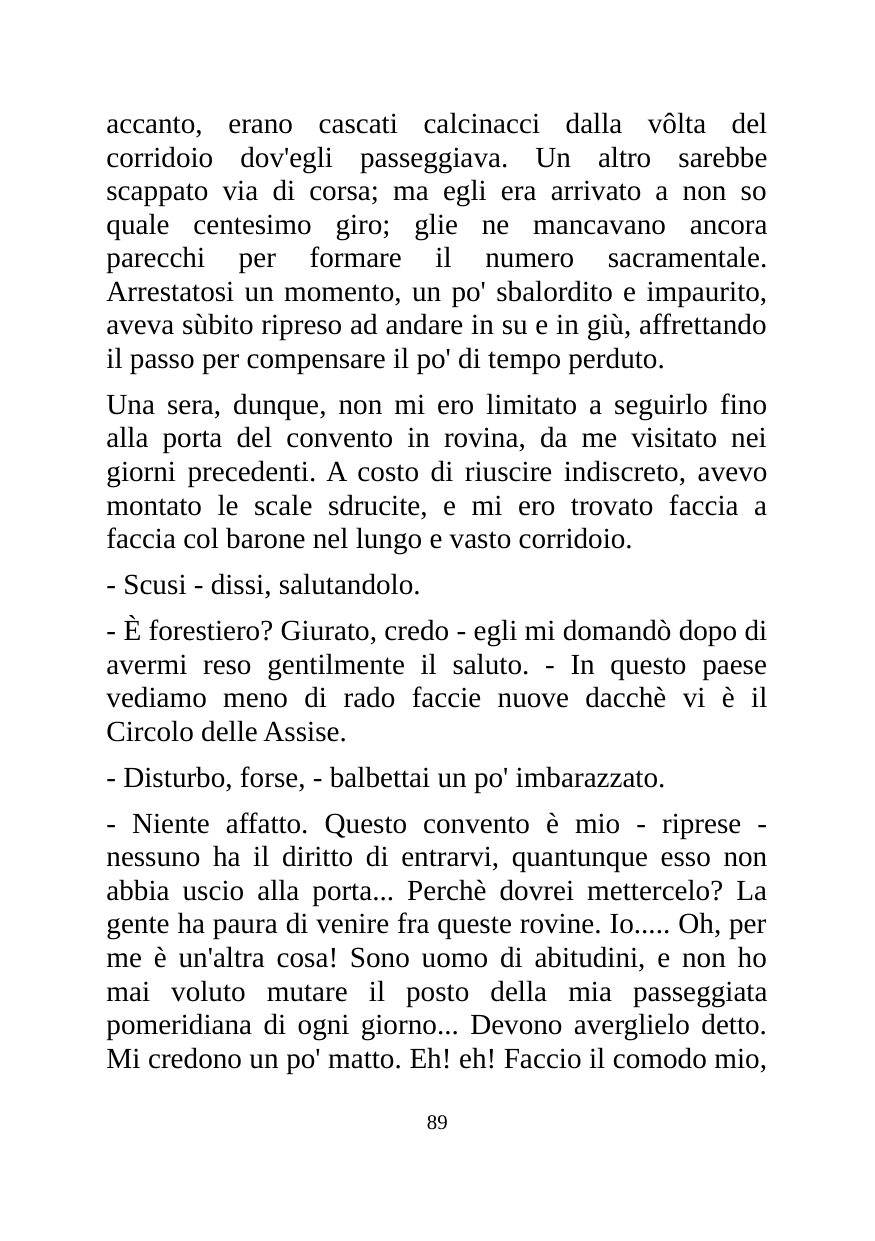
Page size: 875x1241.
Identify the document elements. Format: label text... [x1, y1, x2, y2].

text - Scusi - dissi, salutandolo. [106, 567, 768, 601]
text - Disturbo, forse, - balbettai un po' imbarazzato. [106, 760, 768, 793]
text accanto, erano cascati calcinacci dalla vôlta del corridoio dov'egli passeggiava. Un altro sarebbe scappato via di corsa; ma egli era arrivato a non so quale centesimo giro; glie ne mancavano ancora parecchi per formare il numero sacramentale. Arrestatosi un momento, un po' sbalordito e impaurito, aveva sùbito ripreso ad andare in su e in giù, affrettando il passo per compensare il po' di tempo perduto. [106, 106, 768, 374]
text Una sera, dunque, non mi ero limitato a seguirlo fino alla porta del convento in rovina, da me visitato nei giorni precedenti. A costo di riuscire indiscreto, avevo montato le scale sdrucite, e mi ero trovato faccia a faccia col barone nel lungo e vasto corridoio. [106, 387, 768, 555]
text - Niente affatto. Questo convento è mio - riprese - nessuno ha il diritto di entrarvi, quantunque esso non abbia uscio alla porta... Perchè dovrei mettercelo? La gente ha paura di venire fra queste rovine. Io..... Oh, per me è un'altra cosa! Sono uomo di abitudini, e non ho mai voluto mutare il posto della mia passeggiata pomeridiana di ogni giorno... Devono averglielo detto. Mi credono un po' matto. Eh! eh! Faccio il comodo mio, [106, 806, 768, 1074]
text - È forestiero? Giurato, credo - egli mi domandò dopo di avermi reso gentilmente il saluto. - In questo paese vediamo meno di rado faccie nuove dacchè vi è il Circolo delle Assise. [106, 613, 768, 747]
